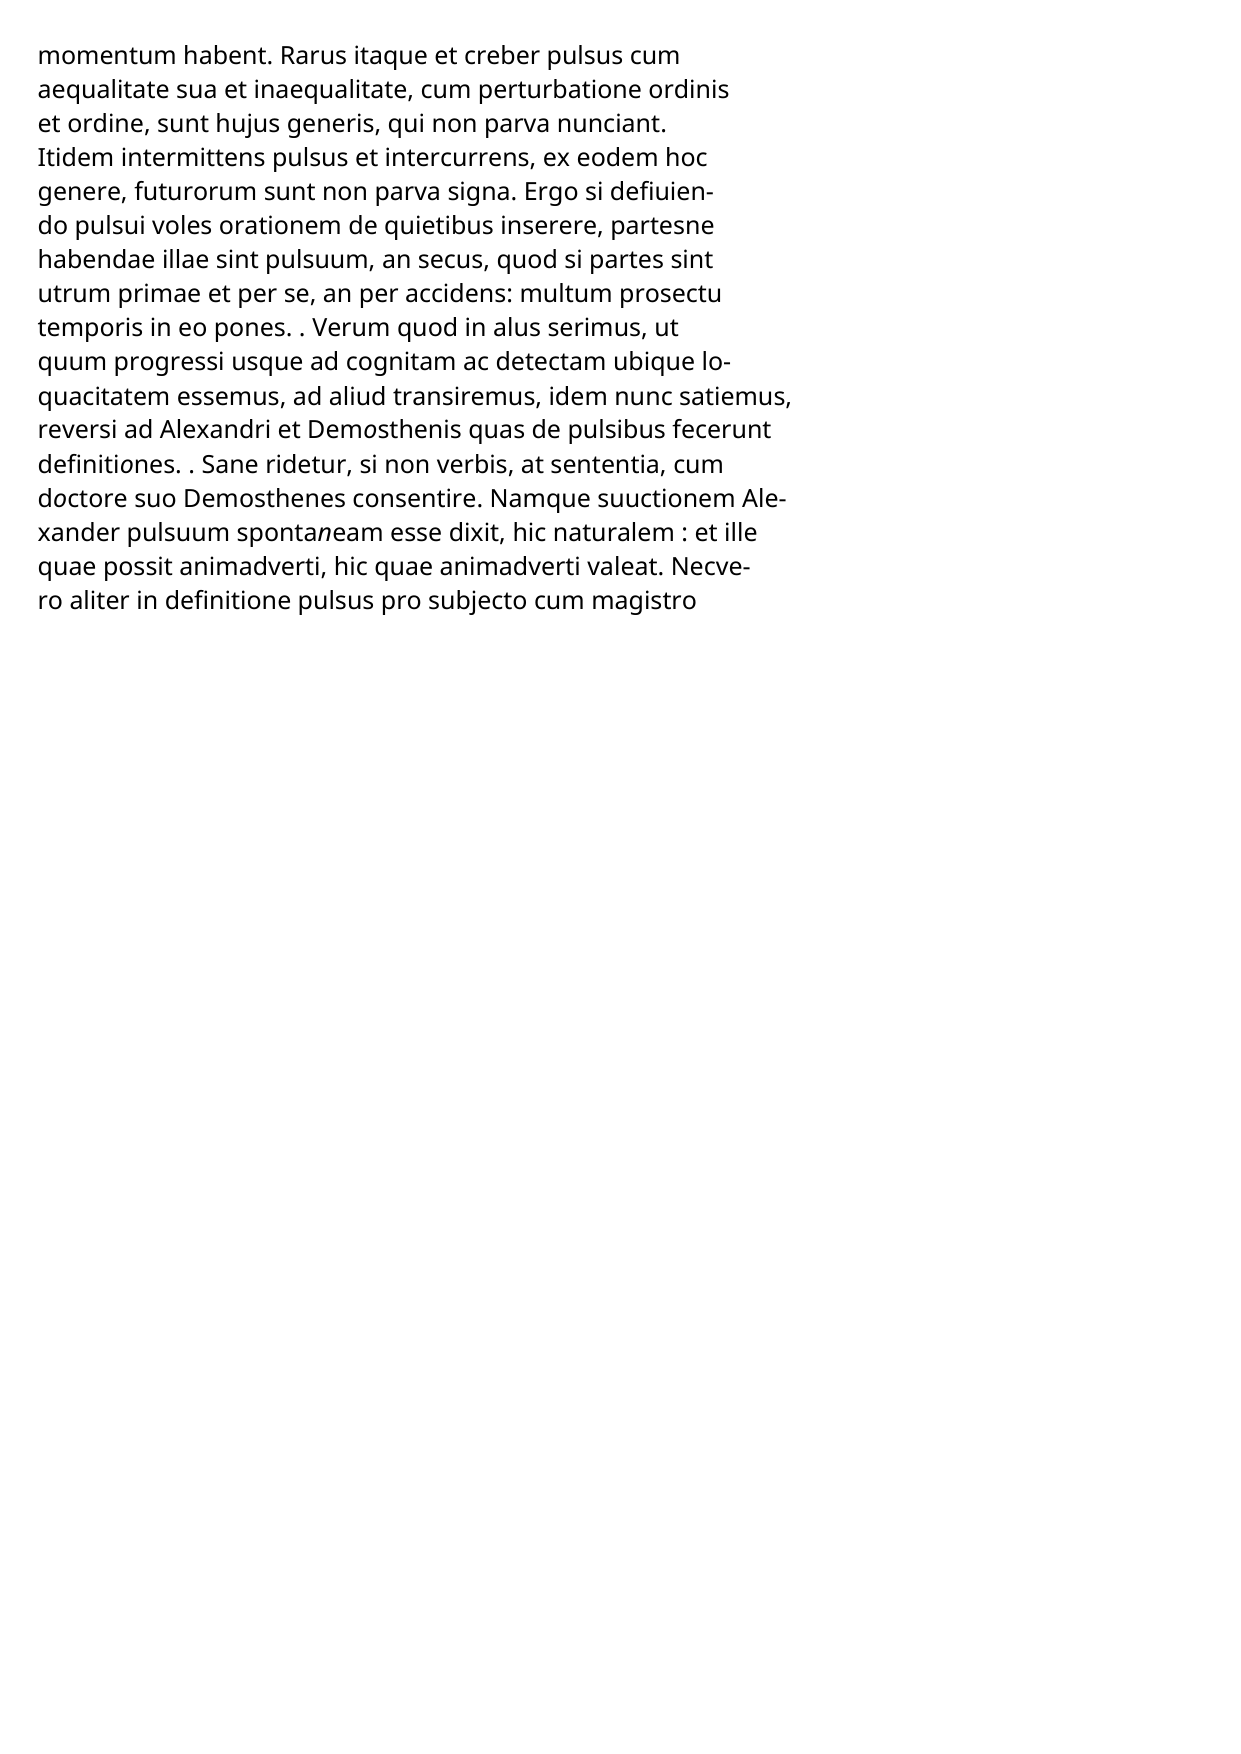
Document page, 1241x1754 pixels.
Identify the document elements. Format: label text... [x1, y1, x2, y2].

text momentum habent. Rarus itaque et creber pulsus cum aequalitate sua et inaequalitate, cum perturbatione ordinis et ordine, sunt hujus generis, qui non parva nunciant. Itidem intermittens pulsus et intercurrens, ex eodem hoc genere, futurorum sunt non parva signa. Ergo si defiuien- do pulsui voles orationem de quietibus inserere, partesne habendae illae sint pulsuum, an secus, quod si partes sint utrum primae et per se, an per accidens: multum prosectu temporis in eo pones. . Verum quod in alus serimus, ut quum progressi usque ad cognitam ac detectam ubique lo- quacitatem essemus, ad aliud transiremus, idem nunc satiemus, reversi ad Alexandri et Demosthenis quas de pulsibus fecerunt definitiones. . Sane ridetur, si non verbis, at sententia, cum doctore suo Demosthenes consentire. Namque suuctionem Ale- xander pulsuum spontaneam esse dixit, hic naturalem : et ille quae possit animadverti, hic quae animadverti valeat. Necve- ro aliter in definitione pulsus pro subjecto cum magistro [37, 37, 1203, 617]
